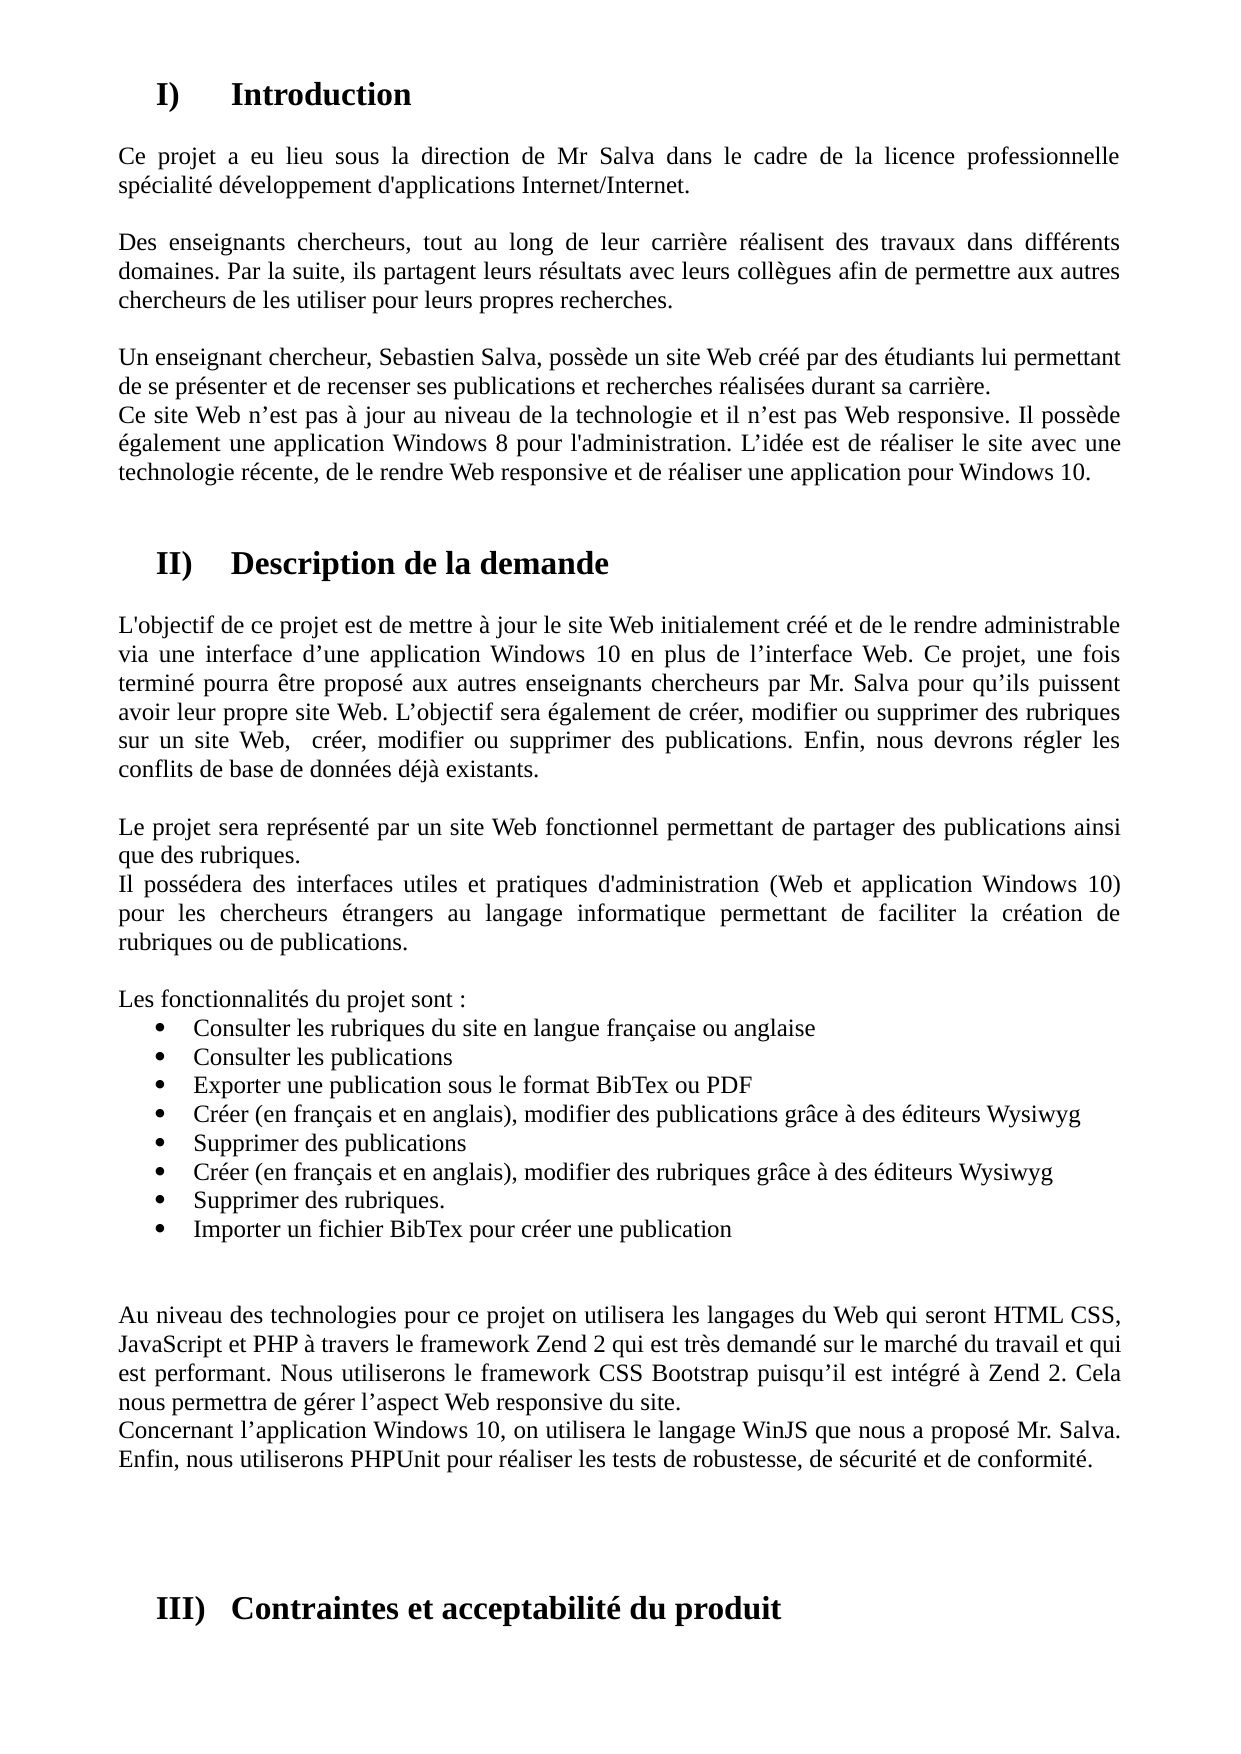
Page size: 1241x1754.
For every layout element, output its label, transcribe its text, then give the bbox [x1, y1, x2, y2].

list Consulter les rubriques du site en langue française ou anglaise [156, 1013, 1122, 1042]
list Supprimer des publications [156, 1128, 1122, 1157]
list Créer (en français et en anglais), modifier des rubriques grâce à des éditeurs Wysiwyg [156, 1157, 1122, 1186]
list Exporter une publication sous le format BibTex ou PDF [156, 1071, 1122, 1099]
text L'objectif de ce projet est de mettre à jour le site Web initialement créé et de le rendre administrable via une interface d’une application Windows 10 en plus de l’interface Web. Ce projet, une fois terminé pourra être proposé aux autres enseignants chercheurs par Mr. Salva pour qu’ils puissent avoir leur propre site Web. L’objectif sera également de créer, modifier ou supprimer des rubriques sur un site Web, créer, modifier ou supprimer des publications. Enfin, nous devrons régler les conflits de base de données déjà existants. [118, 611, 1122, 783]
text Au niveau des technologies pour ce projet on utilisera les langages du Web qui seront HTML CSS, JavaScript et PHP à travers le framework Zend 2 qui est très demandé sur le marché du travail et qui est performant. Nous utiliserons le framework CSS Bootstrap puisqu’il est intégré à Zend 2. Cela nous permettra de gérer l’aspect Web responsive du site. [118, 1301, 1122, 1416]
text Les fonctionnalités du projet sont : [118, 984, 1122, 1013]
text Des enseignants chercheurs, tout au long de leur carrière réalisent des travaux dans différents domaines. Par la suite, ils partagent leurs résultats avec leurs collègues afin de permettre aux autres chercheurs de les utiliser pour leurs propres recherches. [118, 227, 1122, 313]
list Introduction [156, 74, 1122, 112]
text Ce projet a eu lieu sous la direction de Mr Salva dans le cadre de la licence professionnelle spécialité développement d'applications Internet/Internet. [118, 141, 1122, 198]
list Contraintes et acceptabilité du produit [156, 1588, 1122, 1626]
text Un enseignant chercheur, Sebastien Salva, possède un site Web créé par des étudiants lui permettant de se présenter et de recenser ses publications et recherches réalisées durant sa carrière. [118, 342, 1122, 400]
list Consulter les publications [156, 1042, 1122, 1071]
list Créer (en français et en anglais), modifier des publications grâce à des éditeurs Wysiwyg [156, 1099, 1122, 1128]
list Description de la demande [156, 543, 1122, 582]
text Il possédera des interfaces utiles et pratiques d'administration (Web et application Windows 10) pour les chercheurs étrangers au langage informatique permettant de faciliter la création de rubriques ou de publications. [118, 869, 1122, 956]
text Concernant l’application Windows 10, on utilisera le langage WinJS que nous a proposé Mr. Salva. Enfin, nous utiliserons PHPUnit pour réaliser les tests de robustesse, de sécurité et de conformité. [118, 1416, 1122, 1473]
text Ce site Web n’est pas à jour au niveau de la technologie et il n’est pas Web responsive. Il possède également une application Windows 8 pour l'administration. L’idée est de réaliser le site avec une technologie récente, de le rendre Web responsive et de réaliser une application pour Windows 10. [118, 400, 1122, 486]
text Le projet sera représenté par un site Web fonctionnel permettant de partager des publications ainsi que des rubriques. [118, 812, 1122, 869]
list Importer un fichier BibTex pour créer une publication [156, 1214, 1122, 1243]
list Supprimer des rubriques. [156, 1186, 1122, 1214]
